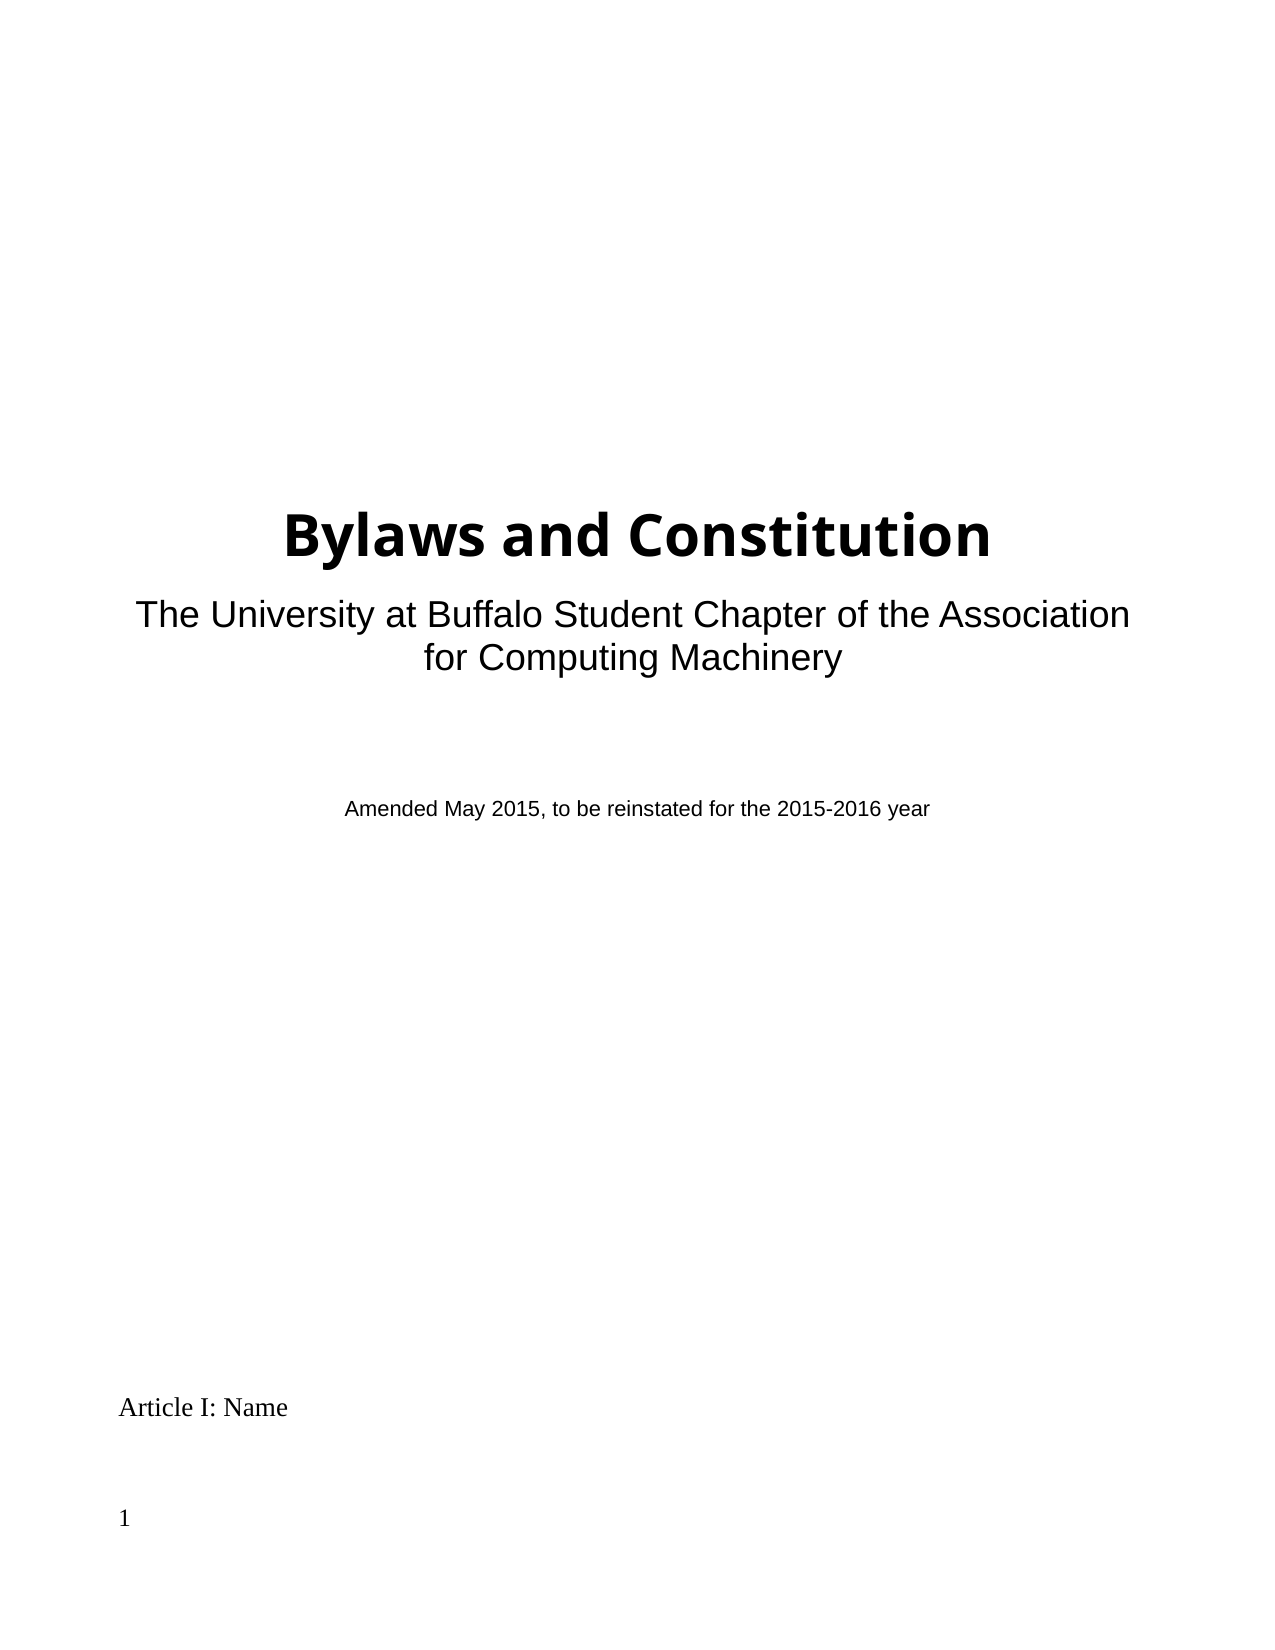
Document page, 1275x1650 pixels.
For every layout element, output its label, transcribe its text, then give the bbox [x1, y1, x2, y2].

subtitle The University at Buffalo Student Chapter of the Association for Computing Machinery [118, 592, 1148, 678]
text Article I: Name [118, 1391, 1157, 1423]
subtitle Amended May 2015, to be reinstated for the 2015-2016 year [118, 795, 1157, 821]
title Bylaws and Constitution [118, 494, 1157, 573]
